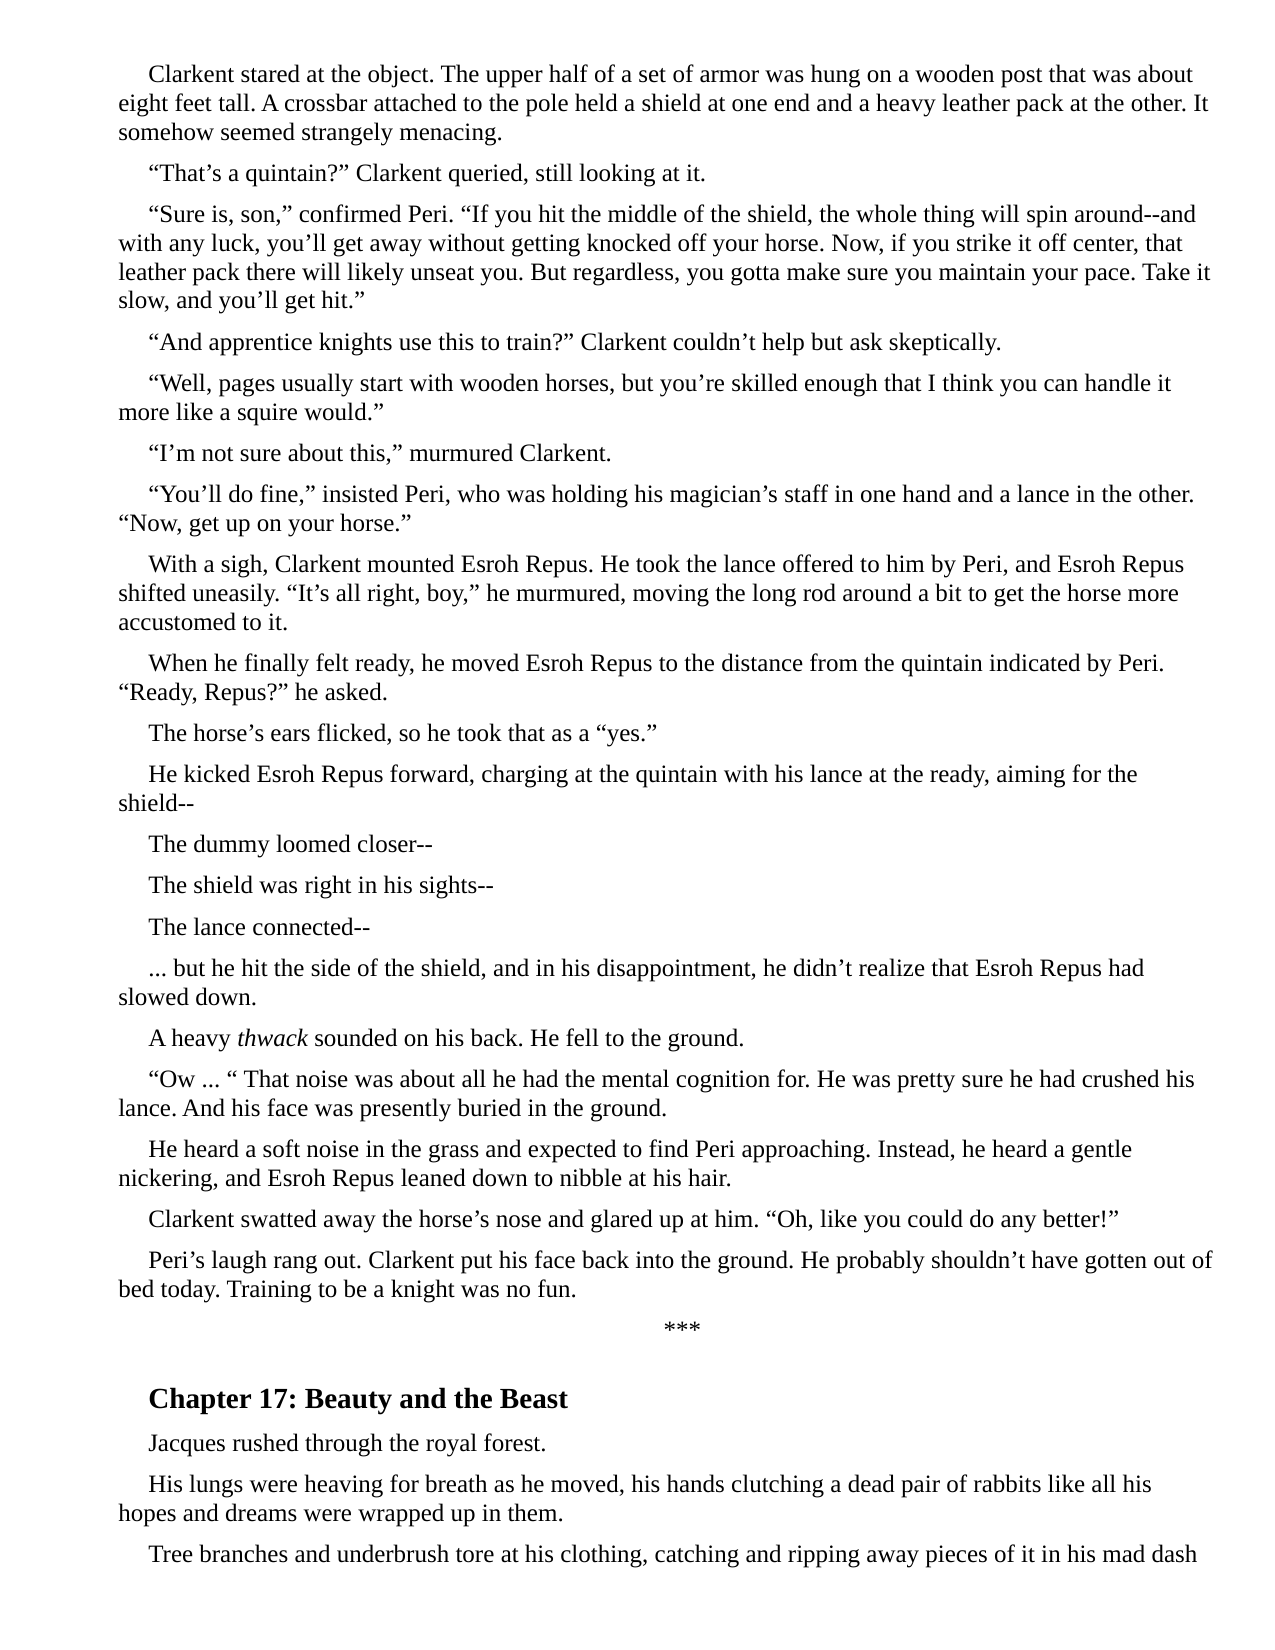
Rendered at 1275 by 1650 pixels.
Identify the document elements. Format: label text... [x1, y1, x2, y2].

text Peri’s laugh rang out. Clarkent put his face back into the ground. He probably shouldn’t have gotten out of bed today. Training to be a knight was no fun. [118, 1245, 1216, 1303]
text “Sure is, son,” confirmed Peri. “If you hit the middle of the shield, the whole thing will spin around--and with any luck, you’ll get away without getting knocked off your horse. Now, if you strike it off center, that leather pack there will likely unseat you. But regardless, you gotta make sure you maintain your pace. Take it slow, and you’ll get hit.” [118, 199, 1216, 314]
text He heard a soft noise in the grass and expected to find Peri approaching. Instead, he heard a gentle nickering, and Esroh Repus leaned down to nibble at his hair. [118, 1134, 1216, 1192]
text “I’m not sure about this,” murmured Clarkent. [118, 438, 1216, 467]
text ... but he hit the side of the shield, and in his disappointment, he didn’t realize that Esroh Repus had slowed down. [118, 953, 1216, 1010]
text His lungs were heaving for breath as he moved, his hands clutching a dead pair of rabbits like all his hopes and dreams were wrapped up in them. [118, 1469, 1216, 1526]
text When he finally felt ready, he moved Esroh Repus to the distance from the quintain indicated by Peri. “Ready, Repus?” he asked. [118, 648, 1216, 705]
text “You’ll do fine,” insisted Peri, who was holding his magician’s staff in one hand and a lance in the other. “Now, get up on your horse.” [118, 479, 1216, 537]
text The horse’s ears flicked, so he took that as a “yes.” [118, 718, 1216, 747]
text “Well, pages usually start with wooden horses, but you’re skilled enough that I think you can handle it more like a squire would.” [118, 368, 1216, 425]
subtitle Chapter 17: Beauty and the Beast [118, 1382, 1216, 1415]
text He kicked Esroh Repus forward, charging at the quintain with his lance at the ready, aiming for the shield-- [118, 759, 1216, 817]
text Jacques rushed through the royal forest. [118, 1428, 1216, 1456]
text “That’s a quintain?” Clarkent queried, still looking at it. [118, 158, 1216, 187]
text “And apprentice knights use this to train?” Clarkent couldn’t help but ask skeptically. [118, 327, 1216, 355]
text The lance connected-- [118, 912, 1216, 940]
text With a sigh, Clarkent mounted Esroh Repus. He took the lance offered to him by Peri, and Esroh Repus shifted uneasily. “It’s all right, boy,” he murmured, moving the long rod around a bit to get the horse more accustomed to it. [118, 549, 1216, 635]
text *** [118, 1315, 1216, 1344]
text Clarkent swatted away the horse’s nose and glared up at him. “Oh, like you could do any better!” [118, 1204, 1216, 1233]
text The dummy loomed closer-- [118, 829, 1216, 858]
text Tree branches and underbrush tore at his clothing, catching and ripping away pieces of it in his mad dash [118, 1539, 1216, 1568]
text A heavy thwack sounded on his back. He fell to the ground. [118, 1023, 1216, 1052]
text “Ow ... “ That noise was about all he had the mental cognition for. He was pretty sure he had crushed his lance. And his face was presently buried in the ground. [118, 1064, 1216, 1122]
text The shield was right in his sights-- [118, 870, 1216, 899]
text Clarkent stared at the object. The upper half of a set of armor was hung on a wooden post that was about eight feet tall. A crossbar attached to the pole held a shield at one end and a heavy leather pack at the other. It somehow seemed strangely menacing. [118, 59, 1216, 145]
